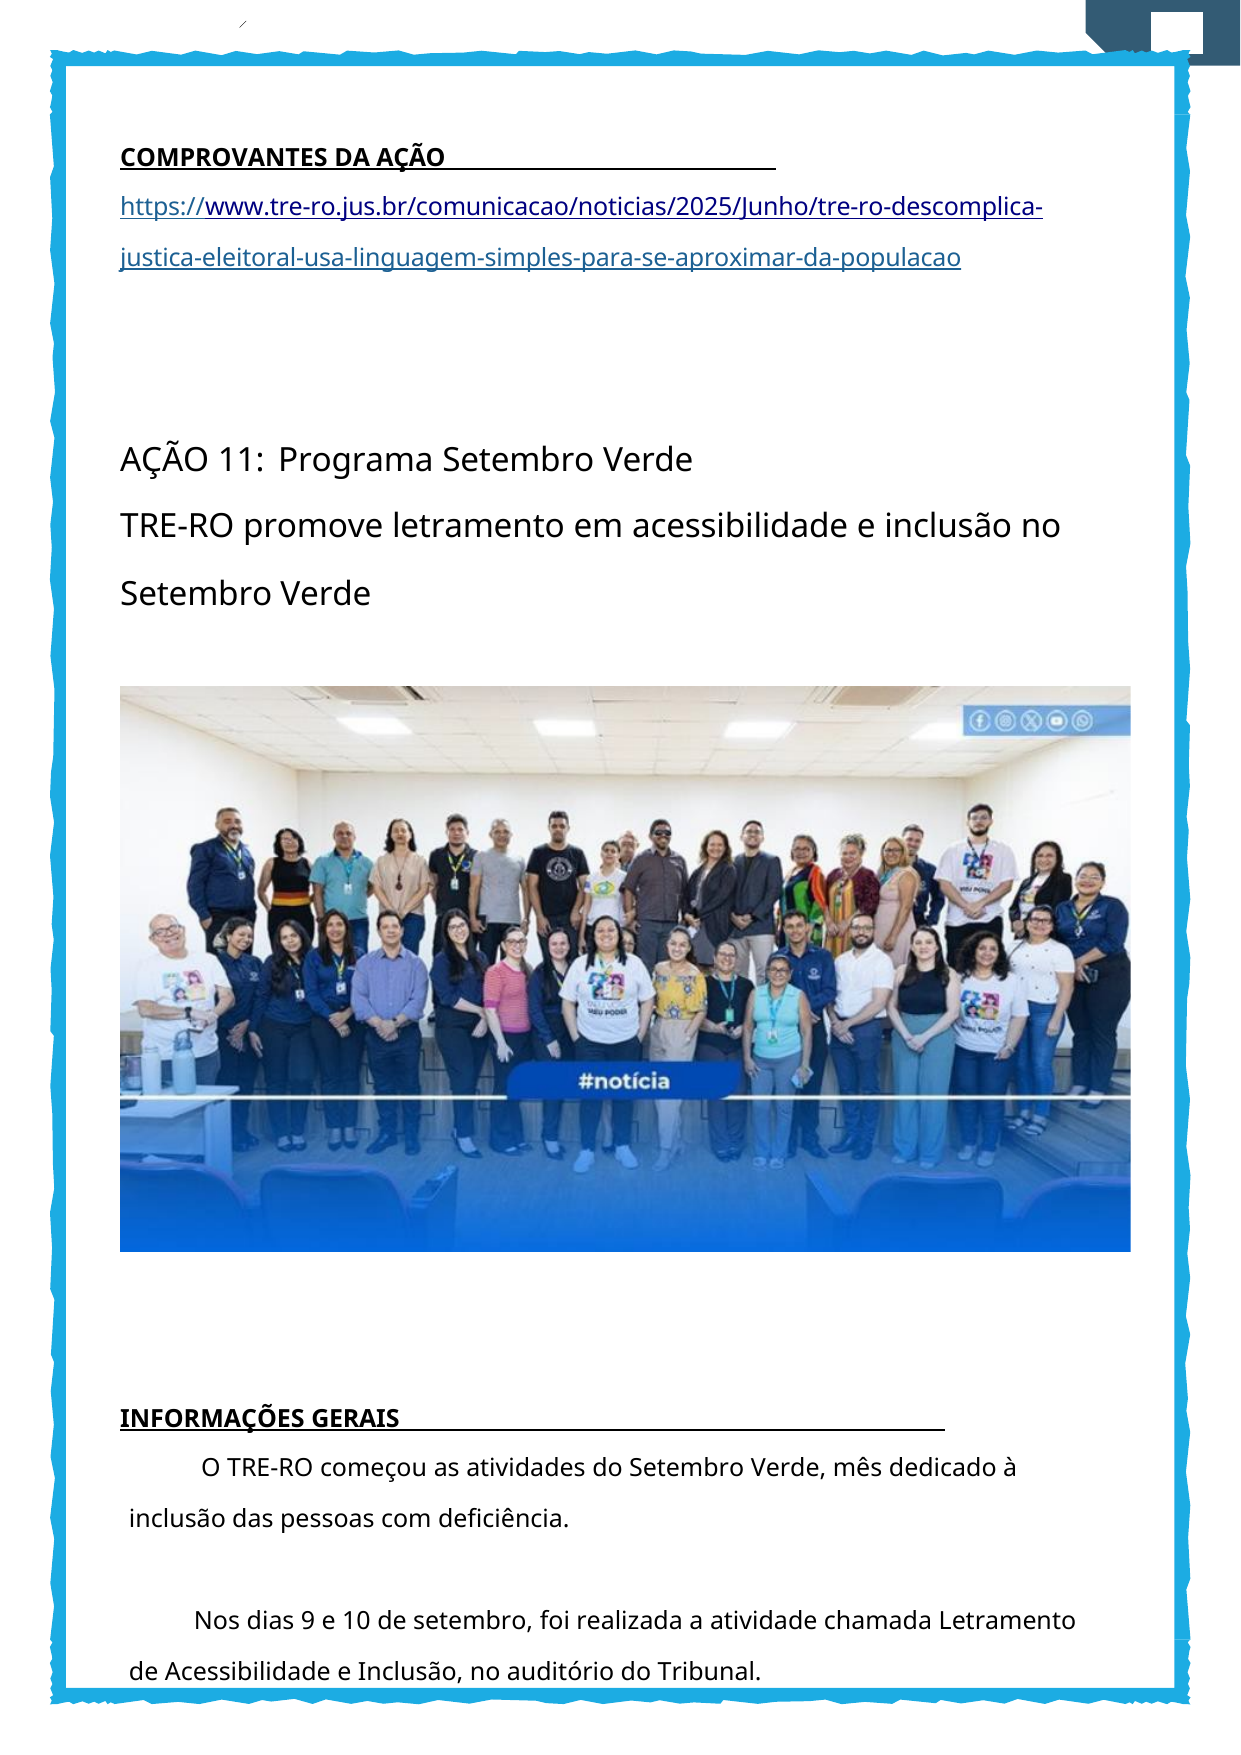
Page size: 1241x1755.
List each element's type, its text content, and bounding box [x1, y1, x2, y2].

text O TRE-RO começou as atividades do Setembro Verde, mês dedicado à inclusão das pessoas com deficiência. [129, 1450, 1119, 1535]
text AÇÃO 11: Programa Setembro Verde [120, 436, 1174, 481]
text https://www.tre-ro.jus.br/comunicacao/noticias/2025/Junho/tre-ro-descomplica- justica-eleitoral-usa-linguagem-simples-para-se-aproximar-da-populacao [120, 189, 1103, 273]
text Nos dias 9 e 10 de setembro, foi realizada a atividade chamada Letramento de Acessibilidade e Inclusão, no auditório do Tribunal. [129, 1603, 1098, 1687]
text INFORMAÇÕES GERAIS [120, 1400, 1174, 1434]
text COMPROVANTES DA AÇÃO [120, 139, 1174, 173]
text TRE-RO promove letramento em acessibilidade e inclusão no Setembro Verde [120, 501, 1119, 615]
